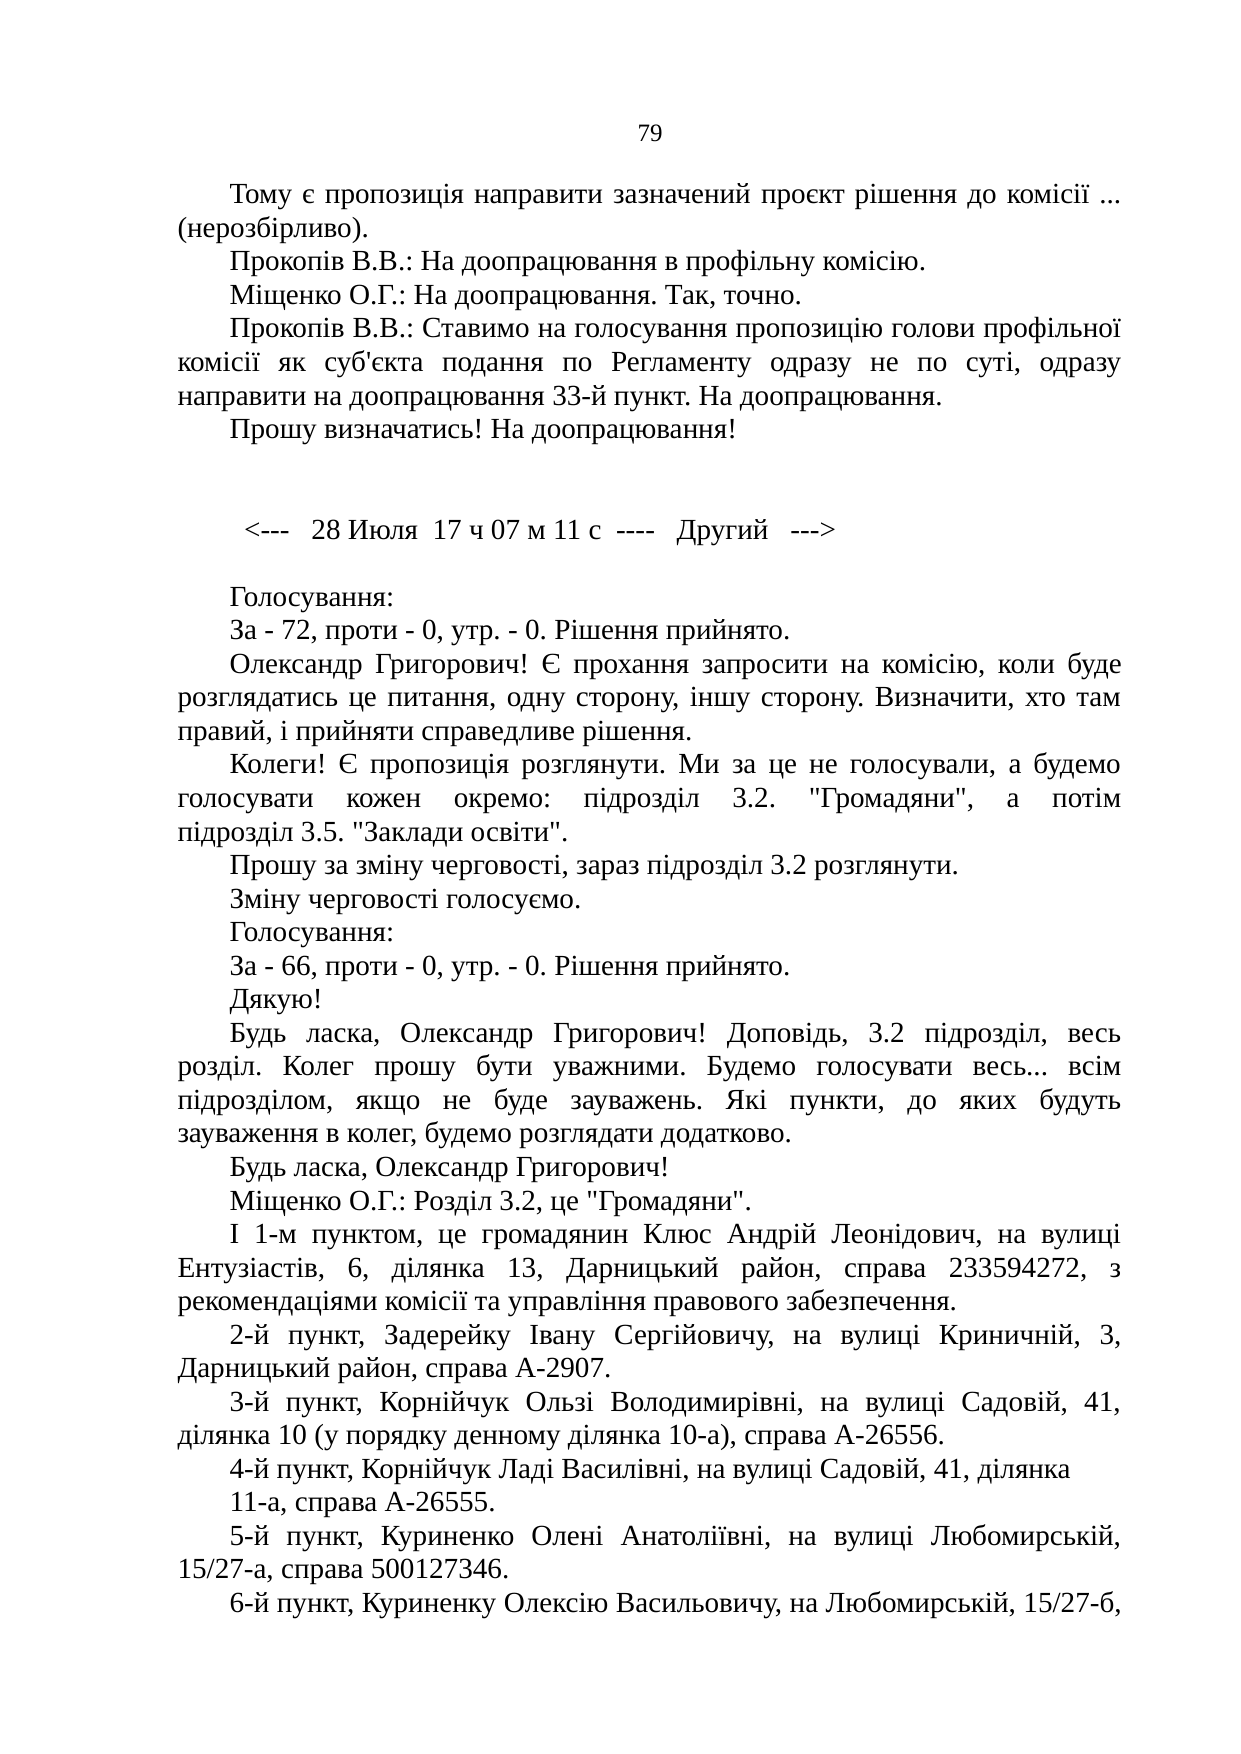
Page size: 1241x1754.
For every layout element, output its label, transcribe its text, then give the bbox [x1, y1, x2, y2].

text Тому є пропозиція направити зазначений проєкт рішення до комісії ...(нерозбірливо). [177, 176, 1122, 243]
text Будь ласка, Олександр Григорович! [177, 1149, 1122, 1183]
text 6-й пункт, Куриненку Олексію Васильовичу, на Любомирській, 15/27-б, [177, 1585, 1122, 1619]
text Голосування: [177, 914, 1122, 948]
text 2-й пункт, Задерейку Івану Сергійовичу, на вулиці Криничній, 3, Дарницький район, справа А-2907. [177, 1317, 1122, 1384]
text Дякую! [177, 981, 1122, 1015]
text Прошу за зміну черговості, зараз підрозділ 3.2 розглянути. [177, 847, 1122, 881]
text Міщенко О.Г.: На доопрацювання. Так, точно. [177, 277, 1122, 311]
text Голосування: [177, 579, 1122, 612]
text Будь ласка, Олександр Григорович! Доповідь, 3.2 підрозділ, весь розділ. Колег прошу бути уважними. Будемо голосувати весь... всім підрозділом, якщо не буде зауважень. Які пункти, до яких будуть зауваження в колег, будемо розглядати додатково. [177, 1015, 1122, 1149]
text Зміну черговості голосуємо. [177, 881, 1122, 914]
text 4-й пункт, Корнійчук Ладі Василівні, на вулиці Садовій, 41, ділянка [177, 1451, 1122, 1484]
text За - 66, проти - 0, утр. - 0. Рішення прийнято. [177, 948, 1122, 981]
text <--- 28 Июля 17 ч 07 м 11 с ---- Другий ---> [177, 512, 1122, 545]
text Міщенко О.Г.: Розділ 3.2, це "Громадяни". [177, 1183, 1122, 1216]
text Колеги! Є пропозиція розглянути. Ми за це не голосували, а будемо голосувати кожен окремо: підрозділ 3.2. "Громадяни", а потім підрозділ 3.5. "Заклади освіти". [177, 747, 1122, 847]
text Прокопів В.В.: Ставимо на голосування пропозицію голови профільної комісії як суб'єкта подання по Регламенту одразу не по суті, одразу направити на доопрацювання 33-й пункт. На доопрацювання. [177, 311, 1122, 411]
text Прошу визначатись! На доопрацювання! [177, 411, 1122, 445]
text Олександр Григорович! Є прохання запросити на комісію, коли буде розглядатись це питання, одну сторону, іншу сторону. Визначити, хто там правий, і прийняти справедливе рішення. [177, 646, 1122, 747]
text І 1-м пунктом, це громадянин Клюс Андрій Леонідович, на вулиці Ентузіастів, 6, ділянка 13, Дарницький район, справа 233594272, з рекомендаціями комісії та управління правового забезпечення. [177, 1216, 1122, 1317]
text 3-й пункт, Корнійчук Ользі Володимирівні, на вулиці Садовій, 41, ділянка 10 (у порядку денному ділянка 10-а), справа А-26556. [177, 1384, 1122, 1451]
text 5-й пункт, Куриненко Олені Анатоліївні, на вулиці Любомирській, 15/27-а, справа 500127346. [177, 1518, 1122, 1585]
text Прокопів В.В.: На доопрацювання в профільну комісію. [177, 243, 1122, 277]
text За - 72, проти - 0, утр. - 0. Рішення прийнято. [177, 612, 1122, 646]
text 11-а, справа А-26555. [177, 1484, 1122, 1518]
